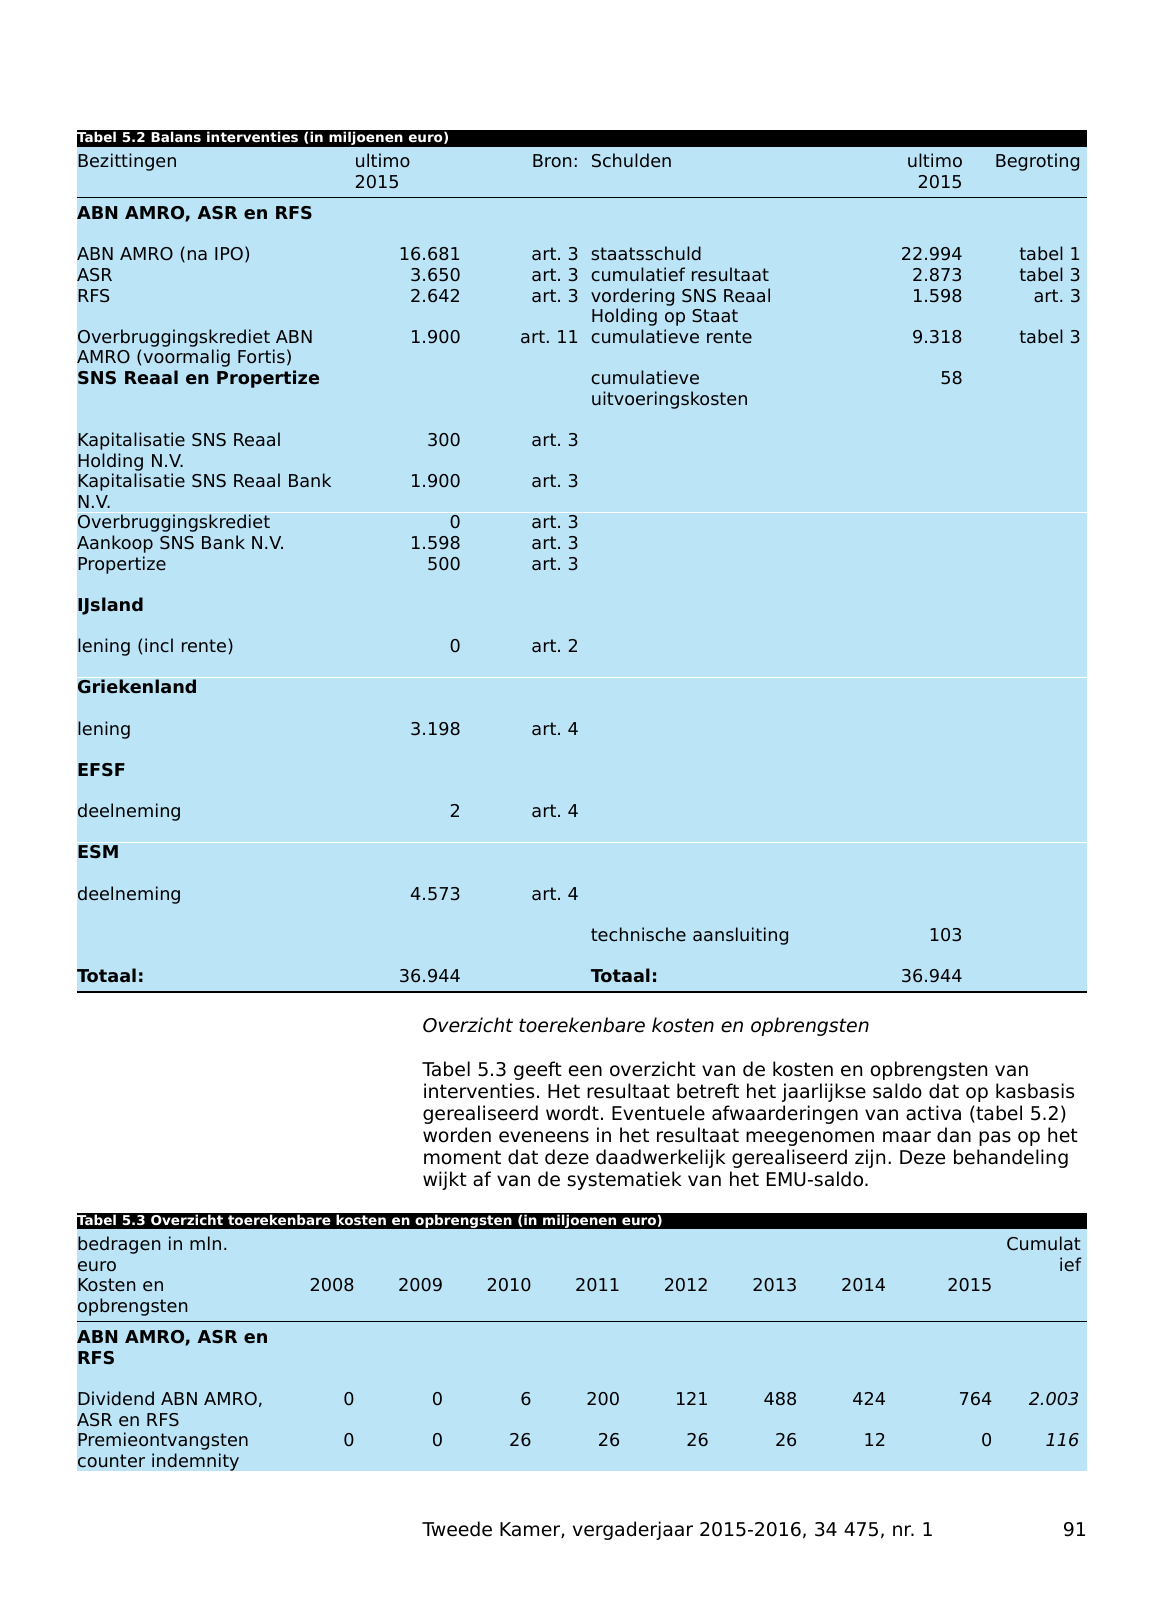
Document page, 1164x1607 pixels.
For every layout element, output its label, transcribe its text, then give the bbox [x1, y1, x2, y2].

table_cell [585, 884, 850, 904]
table_cell [850, 554, 968, 574]
table_cell ultimo 2015 [348, 147, 466, 197]
table_cell technische aansluiting [585, 925, 850, 946]
table_cell ESM [77, 843, 348, 863]
table_cell [537, 1368, 626, 1389]
table_cell staatsschuld [585, 244, 850, 265]
table_cell 488 [715, 1389, 803, 1430]
table_cell [585, 678, 850, 698]
table_cell art. 4 [466, 801, 584, 822]
table_cell [77, 657, 348, 677]
table_cell RFS [77, 286, 348, 327]
table_cell [466, 966, 584, 991]
table_cell Premieontvangsten counter indemnity [77, 1430, 272, 1471]
table_cell [466, 368, 584, 409]
table_cell ultimo 2015 [850, 147, 968, 197]
table_cell [969, 409, 1087, 430]
table_cell Overbruggingskrediet ABN AMRO (voormalig Fortis) [77, 327, 348, 368]
table_cell [348, 224, 466, 244]
table_cell [77, 616, 348, 636]
table_cell [969, 822, 1087, 842]
table_cell [77, 863, 348, 884]
table_cell [77, 574, 348, 595]
table_cell [850, 595, 968, 616]
table_cell 58 [850, 368, 968, 409]
table_cell [466, 657, 584, 677]
table_cell [585, 801, 850, 822]
table_cell [969, 198, 1087, 224]
table_cell art. 3 [466, 513, 584, 533]
table_cell [466, 198, 584, 224]
table_cell Kapitalisatie SNS Reaal Bank N.V. [77, 471, 348, 512]
table_cell 36.944 [348, 966, 466, 991]
table_cell [77, 822, 348, 842]
table_cell [466, 822, 584, 842]
table_cell [466, 698, 584, 719]
table_cell art. 3 [466, 430, 584, 471]
table_cell [348, 368, 466, 409]
table_cell 500 [348, 554, 466, 574]
table_cell [77, 904, 348, 925]
table_cell 764 [892, 1389, 998, 1430]
table_cell [466, 409, 584, 430]
table_cell [850, 574, 968, 595]
table_header Tabel 5.3 Overzicht toerekenbare kosten en opbrengsten (in miljoenen euro) [77, 1213, 1087, 1228]
table_cell [348, 781, 466, 801]
table_cell tabel 3 [969, 265, 1087, 286]
table_cell [585, 224, 850, 244]
table_cell [585, 198, 850, 224]
table_cell art. 3 [466, 554, 584, 574]
table_cell [348, 843, 466, 863]
text Tabel 5.3 geeft een overzicht van de kosten en opbrengsten van interventies. Het resultaat betreft het jaarlijkse saldo dat op kasbasis gerealiseerd wordt. Eventuele afwaarderingen van activa (tabel 5.2) worden eveneens in het resultaat meegenomen maar dan pas op het moment dat deze daadwerkelijk gerealiseerd zijn. Deze behandeling wijkt af van de systematiek van het EMU-saldo. [422, 1059, 1087, 1191]
table_cell IJsland [77, 595, 348, 616]
table_cell [77, 739, 348, 760]
table_cell [348, 739, 466, 760]
table_cell [850, 513, 968, 533]
table_cell [348, 925, 466, 946]
table_cell 4.573 [348, 884, 466, 904]
table_cell [585, 430, 850, 471]
table_cell 3.650 [348, 265, 466, 286]
table_cell 26 [715, 1430, 803, 1471]
table_cell [998, 1368, 1087, 1389]
table_cell [585, 657, 850, 677]
table_cell Griekenland [77, 678, 348, 698]
table_cell [585, 513, 850, 533]
table_cell 1.900 [348, 471, 466, 512]
table_cell [348, 574, 466, 595]
table_cell [360, 1229, 449, 1275]
table_cell Bron: [466, 147, 584, 197]
table_cell 9.318 [850, 327, 968, 368]
table_cell [969, 595, 1087, 616]
table_cell 22.994 [850, 244, 968, 265]
table_cell [585, 471, 850, 512]
table_cell [348, 198, 466, 224]
table_cell [77, 1368, 272, 1389]
table_cell [850, 430, 968, 471]
table_cell [466, 595, 584, 616]
table_cell [466, 574, 584, 595]
table_cell [850, 224, 968, 244]
table_cell [585, 843, 850, 863]
table_cell [850, 678, 968, 698]
table_cell [969, 554, 1087, 574]
table_cell 0 [348, 636, 466, 657]
table_cell [969, 533, 1087, 554]
table_cell ASR [77, 265, 348, 286]
table_cell [77, 224, 348, 244]
table_cell Kosten en opbrengsten [77, 1275, 272, 1321]
table_cell 424 [803, 1389, 892, 1430]
table_cell [466, 946, 584, 966]
table_cell 2009 [360, 1275, 449, 1321]
table_cell [969, 863, 1087, 884]
table_cell [585, 595, 850, 616]
table_cell [969, 946, 1087, 966]
table_cell [850, 409, 968, 430]
table_cell bedragen in mln. euro [77, 1229, 272, 1275]
table_cell [449, 1229, 537, 1275]
table_cell ABN AMRO (na IPO) [77, 244, 348, 265]
table_cell 103 [850, 925, 968, 946]
table_cell [348, 657, 466, 677]
table_cell [585, 946, 850, 966]
table_cell [892, 1368, 998, 1389]
table_cell 0 [348, 513, 466, 533]
table_cell Aankoop SNS Bank N.V. [77, 533, 348, 554]
table_cell [77, 925, 348, 946]
table_cell [585, 409, 850, 430]
table_cell ABN AMRO, ASR en RFS [77, 198, 348, 224]
table_cell [466, 678, 584, 698]
table_cell 0 [360, 1430, 449, 1471]
table_cell [998, 1322, 1087, 1368]
table_cell [360, 1322, 449, 1368]
table_cell 0 [892, 1430, 998, 1471]
table_cell [850, 739, 968, 760]
table_cell [348, 409, 466, 430]
table_cell 36.944 [850, 966, 968, 991]
table_cell lening (incl rente) [77, 636, 348, 657]
table_cell [850, 863, 968, 884]
table_cell [850, 636, 968, 657]
table_cell [466, 904, 584, 925]
table_cell tabel 1 [969, 244, 1087, 265]
table_cell 300 [348, 430, 466, 471]
table_cell 0 [272, 1430, 360, 1471]
table_cell 26 [449, 1430, 537, 1471]
table_cell [969, 719, 1087, 739]
table_cell 2.642 [348, 286, 466, 327]
table_cell [850, 822, 968, 842]
table_cell [892, 1322, 998, 1368]
table_cell [348, 678, 466, 698]
table_cell [715, 1368, 803, 1389]
table_cell [998, 1275, 1087, 1321]
table_cell [969, 966, 1087, 991]
table_cell cumulatieve rente [585, 327, 850, 368]
table_cell [969, 904, 1087, 925]
table_cell Dividend ABN AMRO, ASR en RFS [77, 1389, 272, 1430]
table_cell deelneming [77, 884, 348, 904]
table_cell SNS Reaal en Propertize [77, 368, 348, 409]
table_cell [850, 801, 968, 822]
table_cell [585, 781, 850, 801]
table_cell [466, 863, 584, 884]
table_cell 2008 [272, 1275, 360, 1321]
table_cell [585, 554, 850, 574]
table_cell 1.598 [348, 533, 466, 554]
table_cell [850, 616, 968, 636]
table_cell 6 [449, 1389, 537, 1430]
table_cell [850, 884, 968, 904]
table_cell [77, 409, 348, 430]
table_cell 200 [537, 1389, 626, 1430]
table_cell [715, 1322, 803, 1368]
table_cell 2011 [537, 1275, 626, 1321]
subtitle Overzicht toerekenbare kosten en opbrengsten [422, 1015, 1087, 1037]
table_cell [803, 1229, 892, 1275]
table_cell [969, 616, 1087, 636]
table_cell [466, 616, 584, 636]
table_cell [850, 719, 968, 739]
table_cell 3.198 [348, 719, 466, 739]
table_cell cumulatief resultaat [585, 265, 850, 286]
table_cell [850, 904, 968, 925]
table_cell 2015 [892, 1275, 998, 1321]
table_cell [969, 781, 1087, 801]
table_cell Bezittingen [77, 147, 348, 197]
table_cell [850, 698, 968, 719]
table_cell [969, 760, 1087, 781]
table_cell [348, 904, 466, 925]
table_cell [969, 925, 1087, 946]
table_cell [969, 368, 1087, 409]
table_cell 1.598 [850, 286, 968, 327]
table_cell [466, 781, 584, 801]
table_cell [850, 946, 968, 966]
table_cell [969, 513, 1087, 533]
table_cell 16.681 [348, 244, 466, 265]
table_cell 121 [626, 1389, 714, 1430]
table_cell 26 [537, 1430, 626, 1471]
table_cell [77, 698, 348, 719]
table_cell [585, 760, 850, 781]
table_cell [803, 1322, 892, 1368]
table_cell [969, 698, 1087, 719]
table_cell [626, 1229, 714, 1275]
table_cell [969, 884, 1087, 904]
table_cell lening [77, 719, 348, 739]
table_cell [348, 595, 466, 616]
table_cell Propertize [77, 554, 348, 574]
table_cell [466, 760, 584, 781]
table_cell [537, 1322, 626, 1368]
table_cell [969, 471, 1087, 512]
table_cell art. 4 [466, 719, 584, 739]
table_cell [537, 1229, 626, 1275]
table_cell art. 3 [466, 286, 584, 327]
table_cell 2.003 [998, 1389, 1087, 1430]
table_cell EFSF [77, 760, 348, 781]
table_header Tabel 5.2 Balans interventies (in miljoenen euro) [77, 130, 1087, 146]
table_cell Kapitalisatie SNS Reaal Holding N.V. [77, 430, 348, 471]
table_cell [850, 533, 968, 554]
table_cell [348, 946, 466, 966]
table_cell [626, 1322, 714, 1368]
table_cell [272, 1229, 360, 1275]
table_cell [466, 925, 584, 946]
table_cell [969, 430, 1087, 471]
table_cell 26 [626, 1430, 714, 1471]
table_cell [348, 698, 466, 719]
table_cell 2 [348, 801, 466, 822]
table_cell 2010 [449, 1275, 537, 1321]
table_cell art. 3 [466, 471, 584, 512]
table_cell [585, 616, 850, 636]
table_cell Totaal: [585, 966, 850, 991]
table_cell ABN AMRO, ASR en RFS [77, 1322, 272, 1368]
table_cell [969, 636, 1087, 657]
table_cell [585, 739, 850, 760]
table_cell [585, 636, 850, 657]
table_cell art. 2 [466, 636, 584, 657]
table_cell [348, 822, 466, 842]
table_cell [969, 801, 1087, 822]
table_cell vordering SNS Reaal Holding op Staat [585, 286, 850, 327]
table_cell [77, 781, 348, 801]
table_cell 0 [360, 1389, 449, 1430]
table_cell [969, 739, 1087, 760]
table_cell [585, 863, 850, 884]
table_cell [850, 760, 968, 781]
table_cell art. 11 [466, 327, 584, 368]
table_cell [348, 863, 466, 884]
table_cell [969, 843, 1087, 863]
table_cell [850, 471, 968, 512]
table_cell [969, 657, 1087, 677]
table_cell [850, 657, 968, 677]
table_cell [449, 1368, 537, 1389]
table_cell art. 3 [466, 265, 584, 286]
table_cell [585, 822, 850, 842]
table_cell [626, 1368, 714, 1389]
table_cell [803, 1368, 892, 1389]
table_cell [77, 946, 348, 966]
table_cell Cumulatief [998, 1229, 1087, 1275]
table_cell [969, 574, 1087, 595]
table_cell Totaal: [77, 966, 348, 991]
table_cell [585, 719, 850, 739]
table_cell 2.873 [850, 265, 968, 286]
table_cell [272, 1322, 360, 1368]
table_cell art. 3 [466, 533, 584, 554]
table_cell art. 3 [969, 286, 1087, 327]
table_cell tabel 3 [969, 327, 1087, 368]
table_cell [348, 760, 466, 781]
table_cell [466, 739, 584, 760]
table_cell Schulden [585, 147, 850, 197]
table_cell [585, 533, 850, 554]
table_cell Overbruggingskrediet [77, 513, 348, 533]
table_cell deelneming [77, 801, 348, 822]
table_cell 2014 [803, 1275, 892, 1321]
table_cell [466, 224, 584, 244]
table_cell cumulatieve uitvoeringskosten [585, 368, 850, 409]
table_cell [360, 1368, 449, 1389]
table_cell 1.900 [348, 327, 466, 368]
table_cell [449, 1322, 537, 1368]
table_cell art. 3 [466, 244, 584, 265]
table_cell 0 [272, 1389, 360, 1430]
table_cell [585, 698, 850, 719]
table_cell [969, 224, 1087, 244]
table_cell [466, 843, 584, 863]
table_cell 116 [998, 1430, 1087, 1471]
table_cell Begroting [969, 147, 1087, 197]
table_cell [850, 843, 968, 863]
table_cell 12 [803, 1430, 892, 1471]
table_cell [272, 1368, 360, 1389]
table_cell art. 4 [466, 884, 584, 904]
table_cell [585, 904, 850, 925]
table_cell [969, 678, 1087, 698]
table_cell [850, 781, 968, 801]
table_cell [892, 1229, 998, 1275]
table_cell [850, 198, 968, 224]
table_cell [348, 616, 466, 636]
table_cell 2013 [715, 1275, 803, 1321]
table_cell 2012 [626, 1275, 714, 1321]
table_cell [585, 574, 850, 595]
table_cell [715, 1229, 803, 1275]
